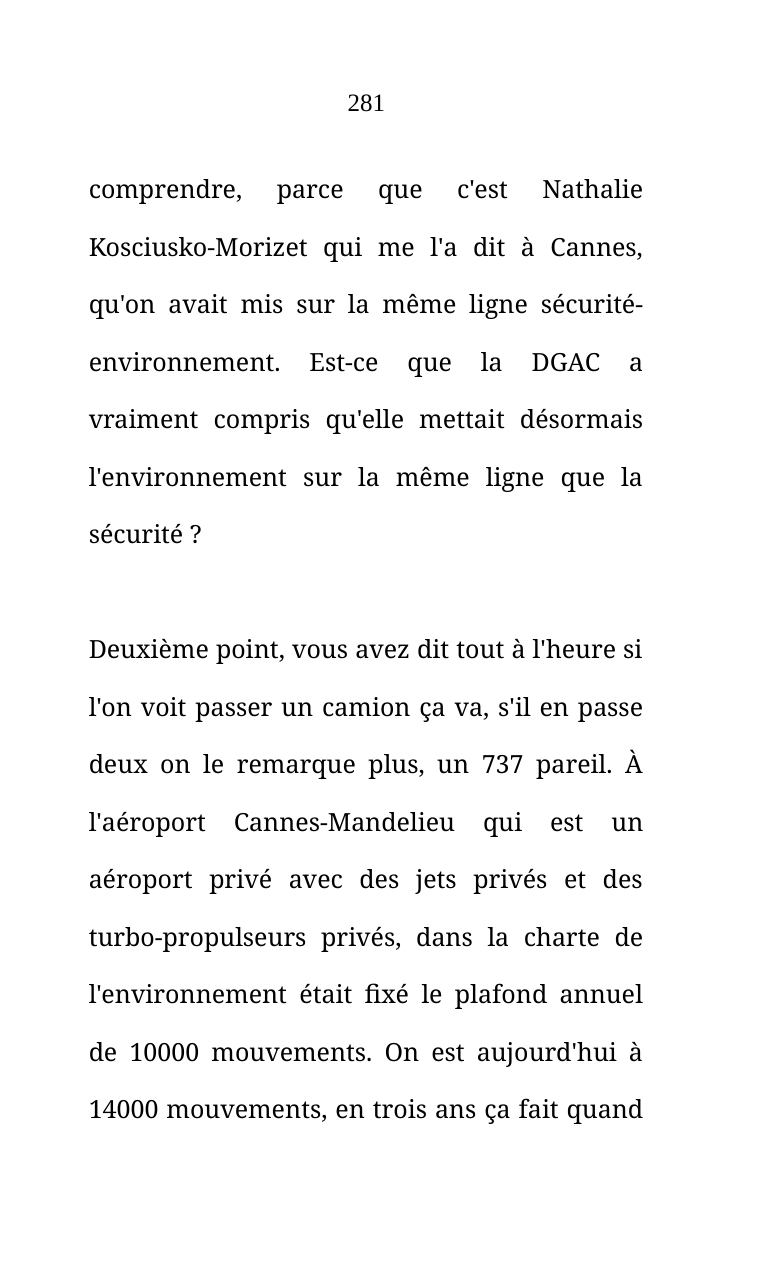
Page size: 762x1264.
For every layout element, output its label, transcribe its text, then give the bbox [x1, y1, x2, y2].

text comprendre, parce que c'est Nathalie Kosciusko-Morizet qui me l'a dit à Cannes, qu'on avait mis sur la même ligne sécurité-environnement. Est-ce que la DGAC a vraiment compris qu'elle mettait désormais l'environnement sur la même ligne que la sécurité ? [88, 147, 644, 551]
text Deuxième point, vous avez dit tout à l'heure si l'on voit passer un camion ça va, s'il en passe deux on le remarque plus, un 737 pareil. À l'aéroport Cannes-Mandelieu qui est un aéroport privé avec des jets privés et des turbo-propulseurs privés, dans la charte de l'environnement était fixé le plafond annuel de 10000 mouvements. On est aujourd'hui à 14000 mouvements, en trois ans ça fait quand [88, 609, 644, 1126]
